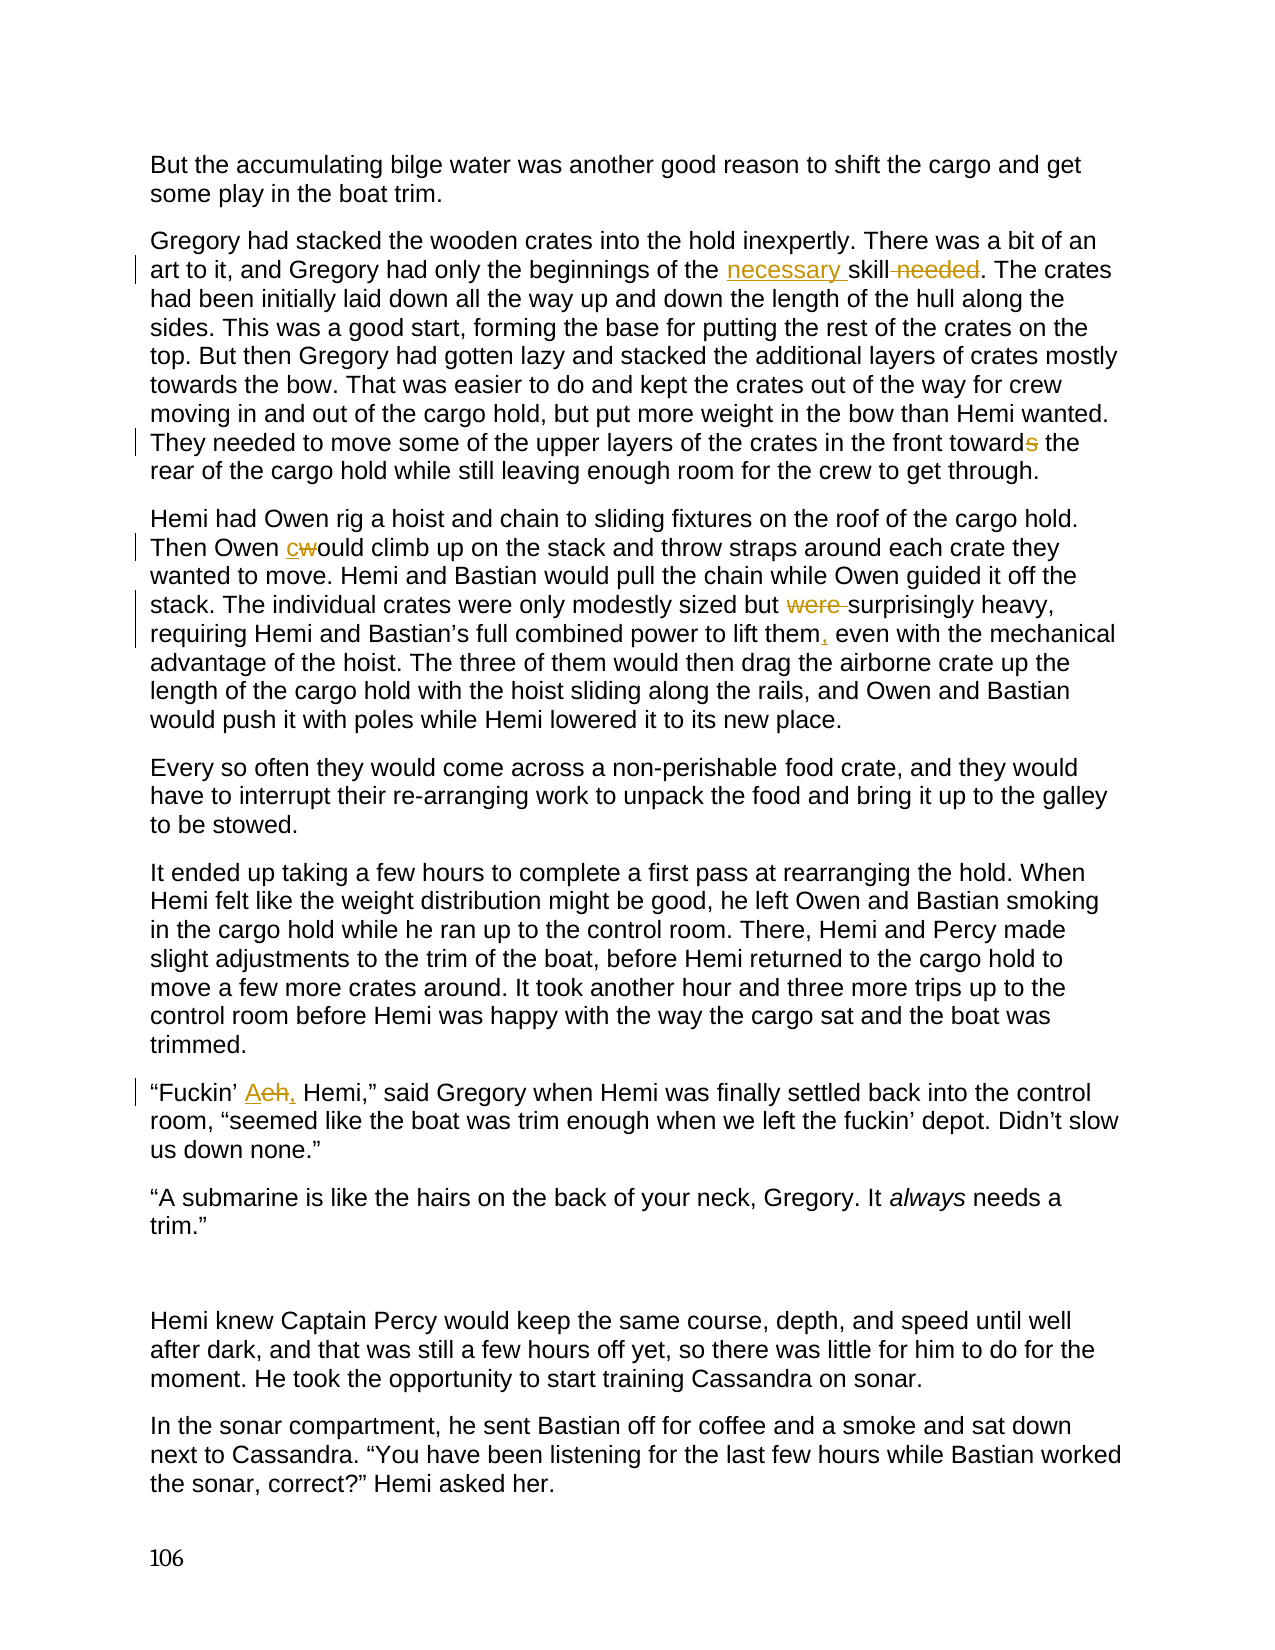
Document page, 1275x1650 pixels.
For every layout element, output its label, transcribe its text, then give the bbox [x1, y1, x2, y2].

text Every so often they would come across a non-perishable food crate, and they would have to interrupt their re-arranging work to unpack the food and bring it up to the galley to be stowed. [150, 752, 1125, 839]
text Hemi had Owen rig a hoist and chain to sliding fixtures on the roof of the cargo hold. Then Owen could climb up on the stack and throw straps around each crate they wanted to move. Hemi and Bastian would pull the chain while Owen guided it off the stack. The individual crates were only modestly sized but surprisingly heavy, requiring Hemi and Bastian’s full combined power to lift them, even with the mechanical advantage of the hoist. The three of them would then drag the airborne crate up the length of the cargo hold with the hoist sliding along the rails, and Owen and Bastian would push it with poles while Hemi lowered it to its new place. [150, 504, 1125, 734]
text “Fuckin’ A, Hemi,” said Gregory when Hemi was finally settled back into the control room, “seemed like the boat was trim enough when we left the fuckin’ depot. Didn’t slow us down none.” [150, 1077, 1125, 1164]
text Hemi knew Captain Percy would keep the same course, depth, and speed until well after dark, and that was still a few hours off yet, so there was little for him to do for the moment. He took the opportunity to start training Cassandra on sonar. [150, 1306, 1125, 1392]
text In the sonar compartment, he sent Bastian off for coffee and a smoke and sat down next to Cassandra. “You have been listening for the last few hours while Bastian worked the sonar, correct?” Hemi asked her. [150, 1411, 1125, 1497]
text “A submarine is like the hairs on the back of your neck, Gregory. It always needs a trim.” [150, 1182, 1125, 1240]
text But the accumulating bilge water was another good reason to shift the cargo and get some play in the boat trim. [150, 150, 1125, 207]
text It ended up taking a few hours to complete a first pass at rearranging the hold. When Hemi felt like the weight distribution might be good, he left Owen and Bastian smoking in the cargo hold while he ran up to the control room. There, Hemi and Percy made slight adjustments to the trim of the boat, before Hemi returned to the cargo hold to move a few more crates around. It took another hour and three more trips up to the control room before Hemi was happy with the way the cargo sat and the boat was trimmed. [150, 857, 1125, 1059]
text Gregory had stacked the wooden crates into the hold inexpertly. There was a bit of an art to it, and Gregory had only the beginnings of the necessary skill. The crates had been initially laid down all the way up and down the length of the hull along the sides. This was a good start, forming the base for putting the rest of the crates on the top. But then Gregory had gotten lazy and stacked the additional layers of crates mostly towards the bow. That was easier to do and kept the crates out of the way for crew moving in and out of the cargo hold, but put more weight in the bow than Hemi wanted. They needed to move some of the upper layers of the crates in the front toward the rear of the cargo hold while still leaving enough room for the crew to get through. [150, 226, 1125, 485]
